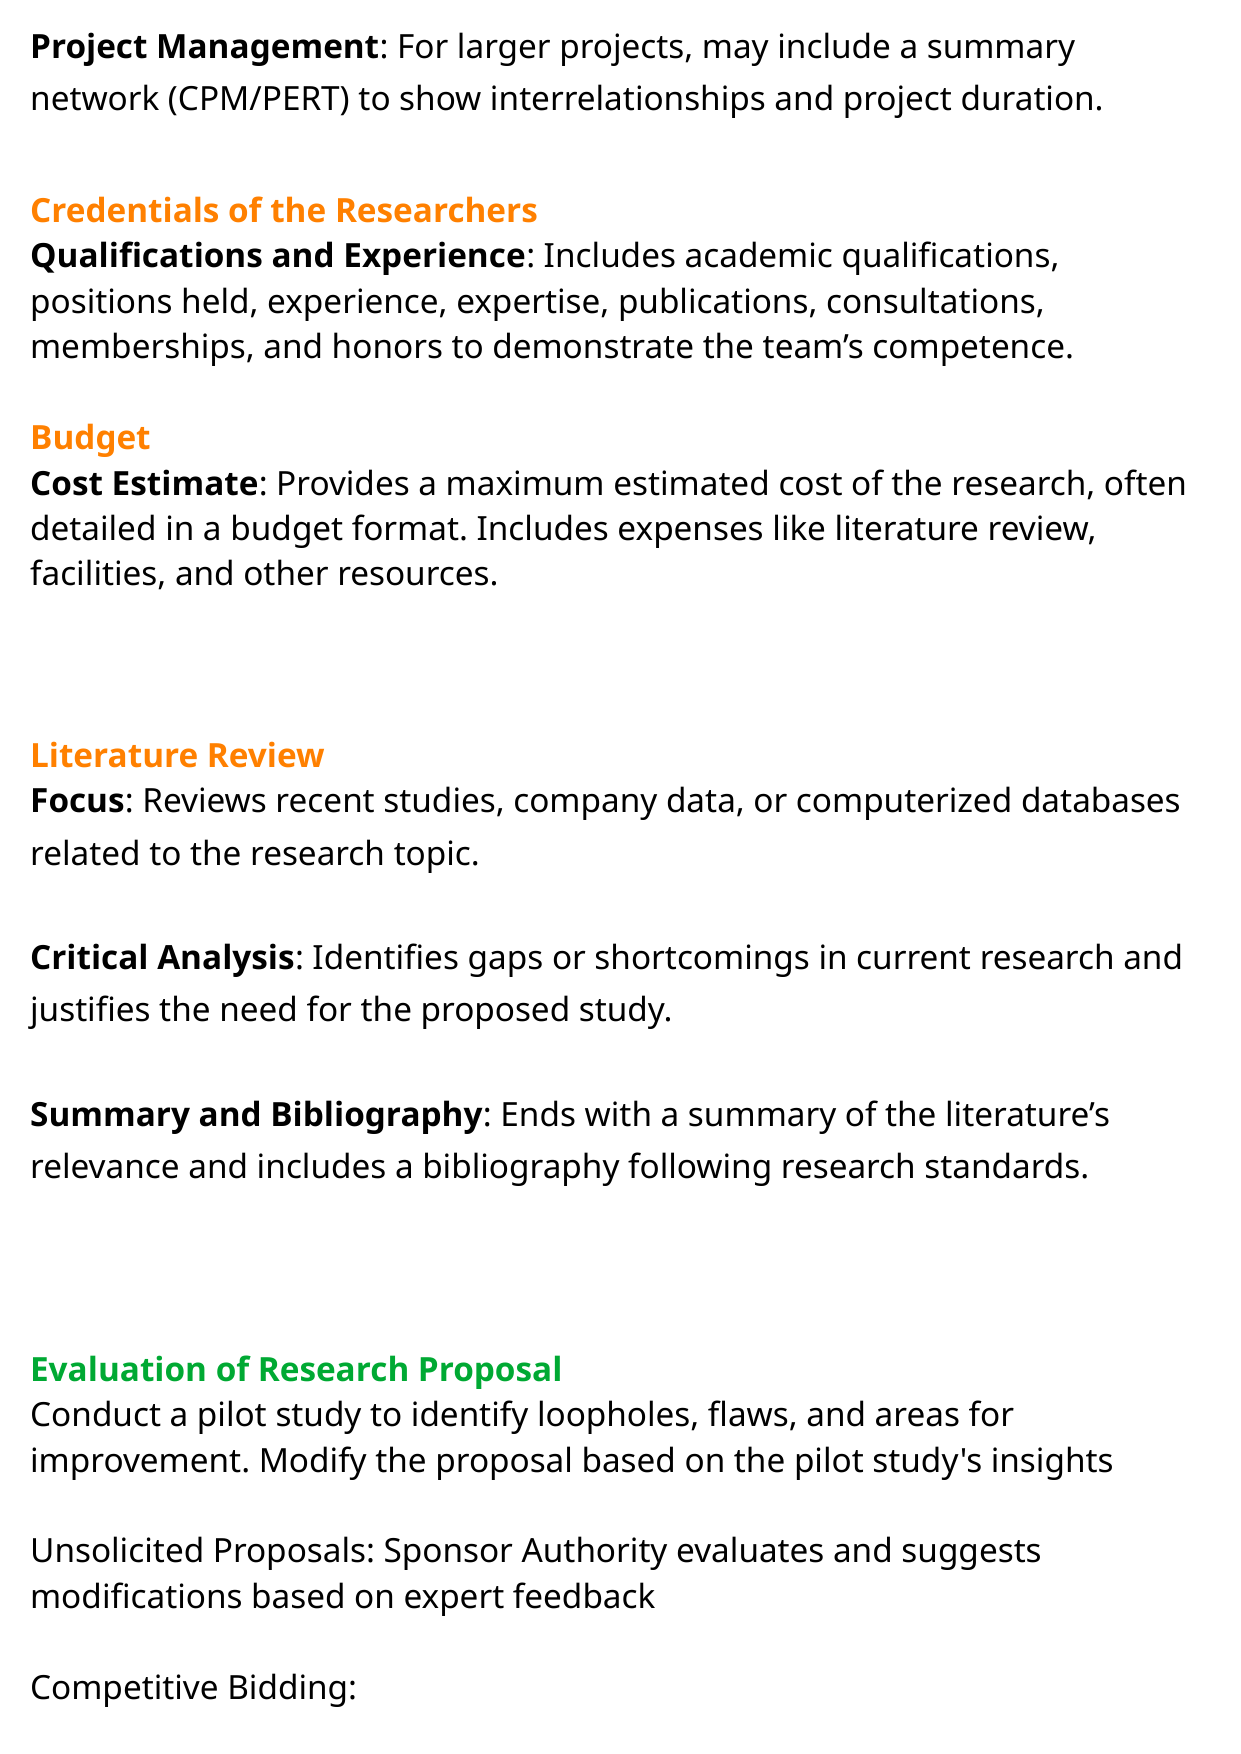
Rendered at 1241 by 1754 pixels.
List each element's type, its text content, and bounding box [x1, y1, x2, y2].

subtitle Focus: Reviews recent studies, company data, or computerized databases related to the research topic. Critical Analysis: Identifies gaps or shortcomings in current research and justifies the need for the proposed study. Summary and Bibliography: Ends with a summary of the literature’s relevance and includes a bibliography following research standards. [30, 777, 1211, 1188]
subtitle Literature Review [30, 732, 1211, 777]
subtitle Evaluation of Research Proposal [30, 1346, 1211, 1391]
subtitle Unsolicited Proposals: Sponsor Authority evaluates and suggests modifications based on expert feedback [30, 1527, 1211, 1618]
subtitle Budget [30, 414, 1211, 459]
subtitle Credentials of the Researchers [30, 187, 1211, 232]
subtitle Qualifications and Experience: Includes academic qualifications, positions held, experience, expertise, publications, consultations, memberships, and honors to demonstrate the team’s competence. [30, 232, 1211, 368]
subtitle Cost Estimate: Provides a maximum estimated cost of the research, often detailed in a budget format. Includes expenses like literature review, facilities, and other resources. [30, 459, 1211, 596]
subtitle Conduct a pilot study to identify loopholes, flaws, and areas for improvement. Modify the proposal based on the pilot study's insights [30, 1391, 1211, 1482]
subtitle Competitive Bidding: [30, 1663, 1211, 1709]
subtitle Project Management: For larger projects, may include a summary network (CPM/PERT) to show interrelationships and project duration. [30, 22, 1211, 120]
